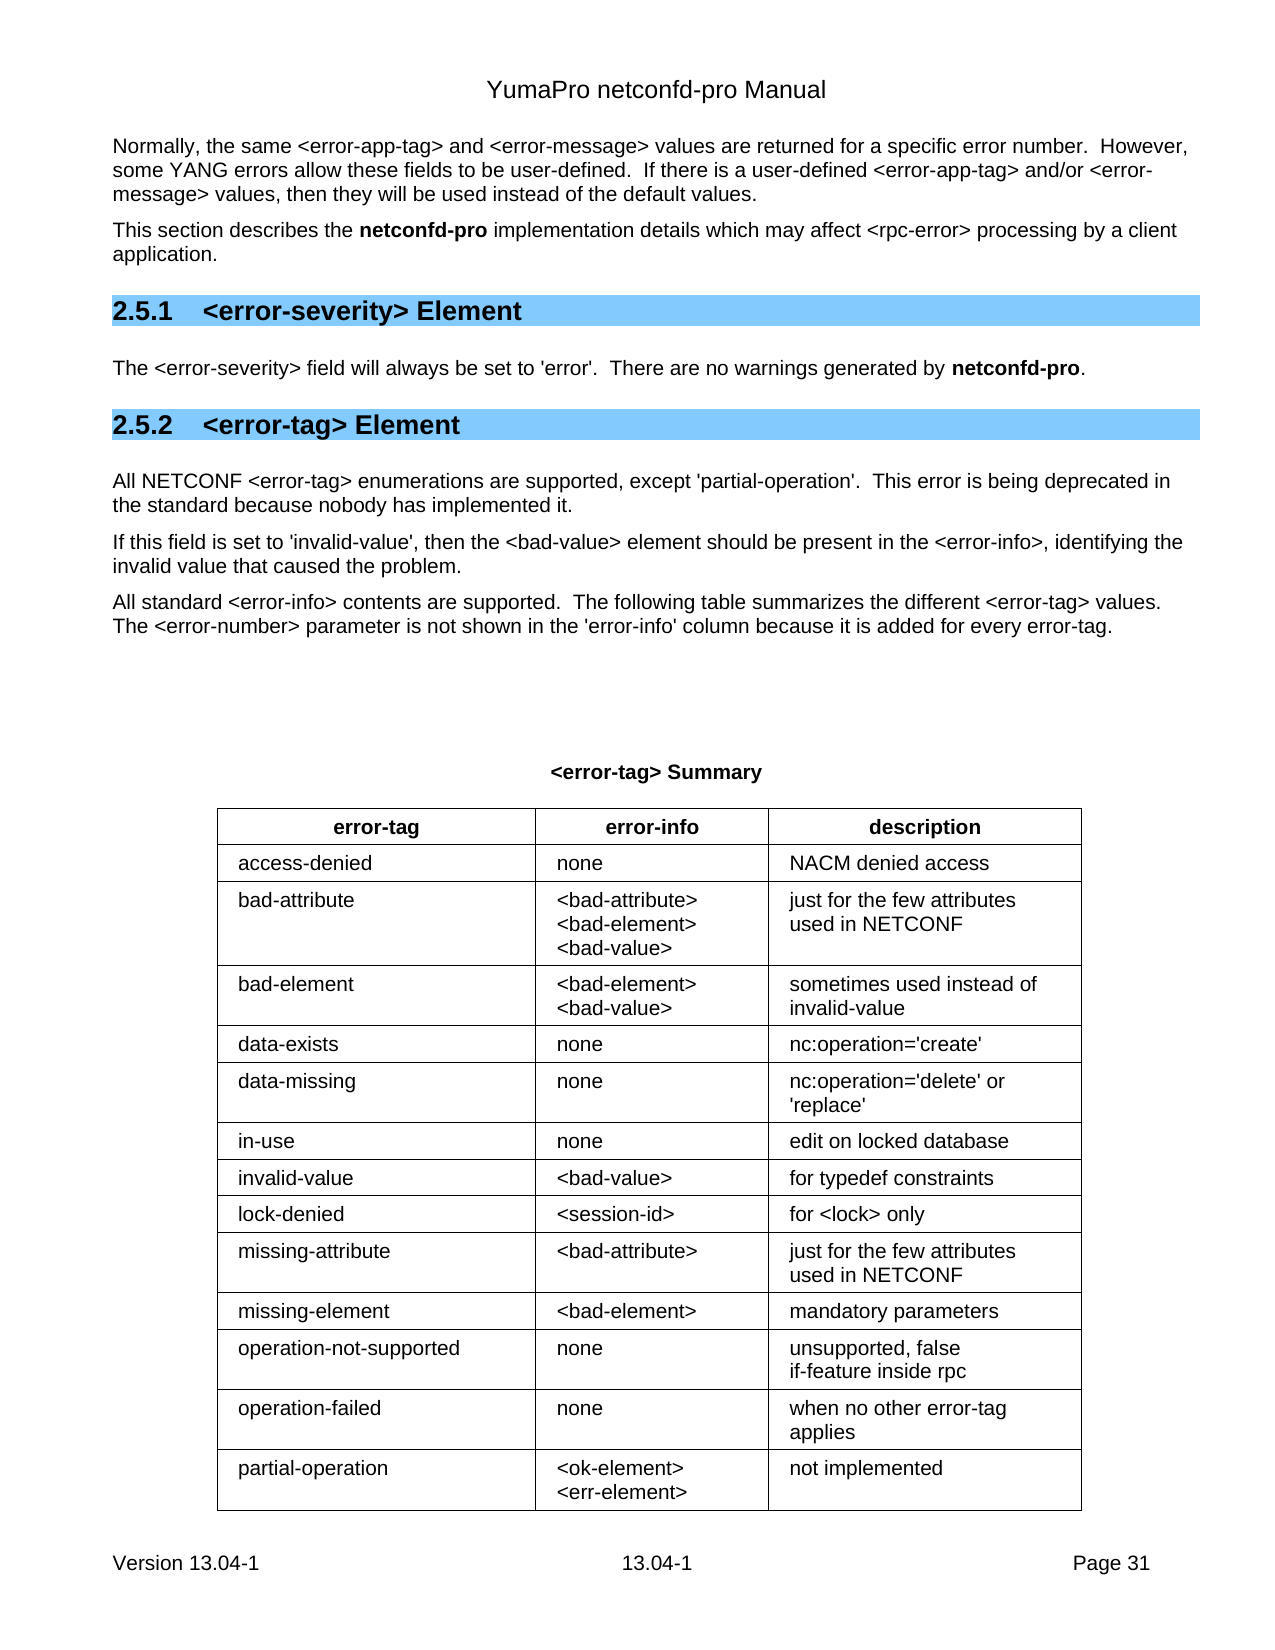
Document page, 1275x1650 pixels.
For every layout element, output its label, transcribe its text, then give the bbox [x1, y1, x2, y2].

table_cell operation-failed [218, 1390, 535, 1449]
table_cell sometimes used instead of invalid-value [769, 966, 1081, 1025]
table_cell access-denied [218, 845, 535, 881]
table_cell invalid-value [218, 1160, 535, 1195]
table_cell <bad-element> <bad-value> [536, 966, 768, 1025]
table_header description [769, 809, 1081, 844]
text This section describes the netconfd-pro implementation details which may affect <rpc-error> processing by a client application. [112, 218, 1200, 266]
table_cell none [536, 1123, 768, 1159]
table_cell data-missing [218, 1063, 535, 1122]
table_cell <bad-value> [536, 1160, 768, 1195]
table_cell <ok-element> <err-element> [536, 1450, 768, 1510]
table_cell <bad-attribute> [536, 1233, 768, 1292]
table_cell <session-id> [536, 1196, 768, 1232]
table_cell none [536, 1330, 768, 1389]
subtitle <error-tag> Element [112, 409, 1200, 440]
table_cell bad-attribute [218, 882, 535, 965]
table_cell <bad-attribute> <bad-element> <bad-value> [536, 882, 768, 965]
table_cell none [536, 1026, 768, 1062]
table_cell bad-element [218, 966, 535, 1025]
table_cell NACM denied access [769, 845, 1081, 881]
text Normally, the same <error-app-tag> and <error-message> values are returned for a specific error number. However, some YANG errors allow these fields to be user-defined. If there is a user-defined <error-app-tag> and/or <error-message> values, then they will be used instead of the default values. [112, 134, 1200, 206]
table_cell edit on locked database [769, 1123, 1081, 1159]
table_cell unsupported, false if-feature inside rpc [769, 1330, 1081, 1389]
text If this field is set to 'invalid-value', then the <bad-value> element should be present in the <error-info>, identifying the invalid value that caused the problem. [112, 529, 1200, 577]
table_cell none [536, 845, 768, 881]
text All standard <error-info> contents are supported. The following table summarizes the different <error-tag> values. The <error-number> parameter is not shown in the 'error-info' column because it is added for every error-tag. [112, 590, 1200, 638]
subtitle <error-severity> Element [112, 295, 1200, 326]
table_cell when no other error-tag applies [769, 1390, 1081, 1449]
text The <error-severity> field will always be set to 'error'. There are no warnings generated by netconfd-pro. [112, 356, 1200, 379]
table_cell missing-element [218, 1293, 535, 1328]
table_cell none [536, 1063, 768, 1122]
table_cell in-use [218, 1123, 535, 1159]
table_cell partial-operation [218, 1450, 535, 1510]
table_cell for <lock> only [769, 1196, 1081, 1232]
table_cell <bad-element> [536, 1293, 768, 1328]
table_cell not implemented [769, 1450, 1081, 1510]
table_cell none [536, 1390, 768, 1449]
table_cell nc:operation='delete' or 'replace' [769, 1063, 1081, 1122]
table_cell missing-attribute [218, 1233, 535, 1292]
table_cell just for the few attributes used in NETCONF [769, 882, 1081, 965]
table_cell operation-not-supported [218, 1330, 535, 1389]
text All NETCONF <error-tag> enumerations are supported, except 'partial-operation'. This error is being deprecated in the standard because nobody has implemented it. [112, 469, 1200, 517]
table_cell mandatory parameters [769, 1293, 1081, 1328]
table_cell just for the few attributes used in NETCONF [769, 1233, 1081, 1292]
table_cell data-exists [218, 1026, 535, 1062]
table_cell nc:operation='create' [769, 1026, 1081, 1062]
subtitle <error-tag> Summary [127, 760, 1185, 784]
table_header error-tag [218, 809, 535, 844]
table_cell for typedef constraints [769, 1160, 1081, 1195]
table_header error-info [536, 809, 768, 844]
table_cell lock-denied [218, 1196, 535, 1232]
